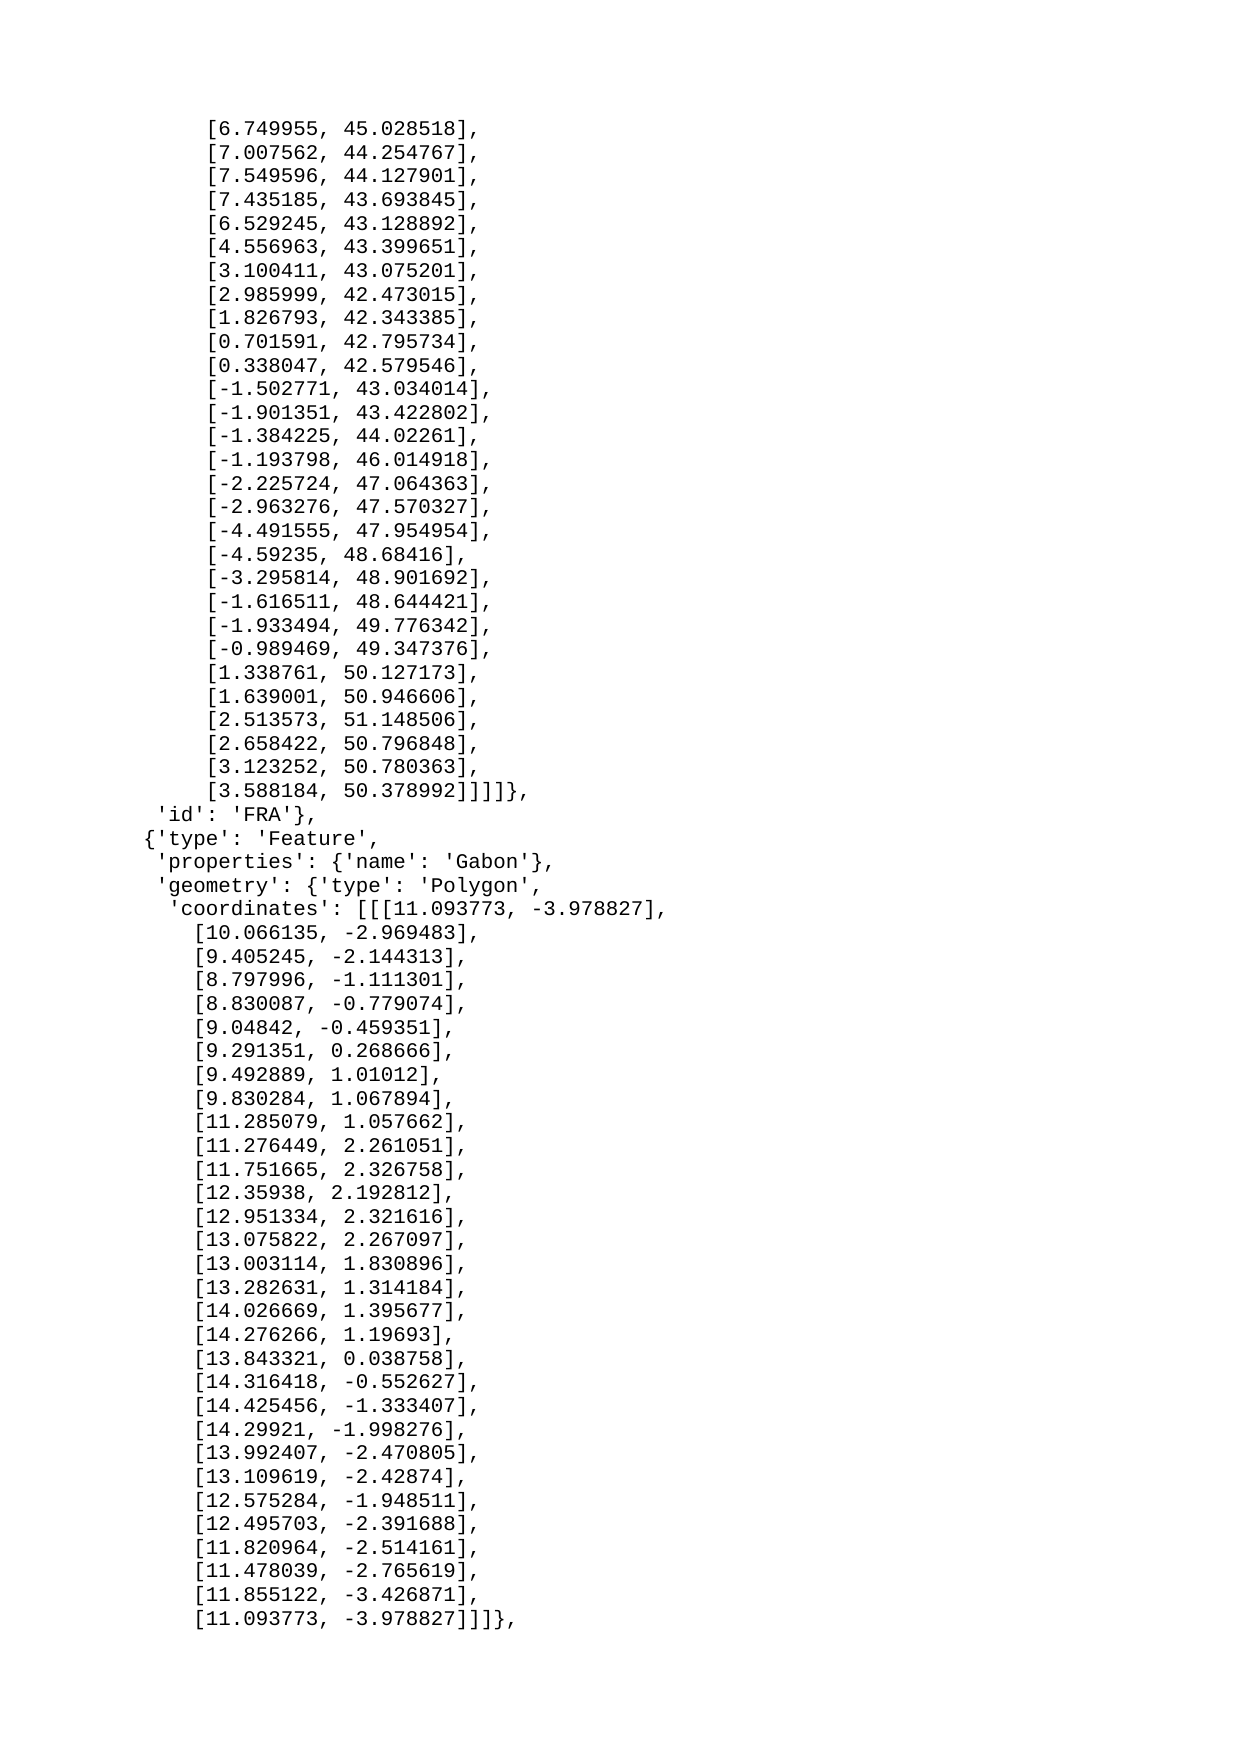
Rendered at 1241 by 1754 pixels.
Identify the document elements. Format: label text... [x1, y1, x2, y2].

text [-1.901351, 43.422802], [118, 402, 1122, 426]
text [12.495703, -2.391688], [118, 1513, 1122, 1537]
text {'type': 'Feature', [118, 827, 1122, 851]
text [-1.933494, 49.776342], [118, 615, 1122, 638]
text [3.123252, 50.780363], [118, 757, 1122, 780]
text [14.425456, -1.333407], [118, 1395, 1122, 1419]
text [2.985999, 42.473015], [118, 284, 1122, 307]
text [14.29921, -1.998276], [118, 1419, 1122, 1442]
text [-3.295814, 48.901692], [118, 567, 1122, 591]
text [1.338761, 50.127173], [118, 662, 1122, 686]
text [9.830284, 1.067894], [118, 1088, 1122, 1111]
text [12.35938, 2.192812], [118, 1182, 1122, 1206]
text [3.100411, 43.075201], [118, 260, 1122, 284]
text [-1.616511, 48.644421], [118, 591, 1122, 615]
text [13.992407, -2.470805], [118, 1442, 1122, 1466]
text [9.04842, -0.459351], [118, 1017, 1122, 1040]
text 'coordinates': [[[11.093773, -3.978827], [118, 898, 1122, 922]
text [6.749955, 45.028518], [118, 118, 1122, 142]
text [7.549596, 44.127901], [118, 165, 1122, 189]
text [-0.989469, 49.347376], [118, 638, 1122, 662]
text [9.492889, 1.01012], [118, 1064, 1122, 1088]
text [13.282631, 1.314184], [118, 1277, 1122, 1300]
text [3.588184, 50.378992]]]]}, [118, 780, 1122, 804]
text [0.338047, 42.579546], [118, 354, 1122, 378]
text [4.556963, 43.399651], [118, 236, 1122, 260]
text [14.276266, 1.19693], [118, 1324, 1122, 1348]
text [14.026669, 1.395677], [118, 1300, 1122, 1324]
text [9.405245, -2.144313], [118, 946, 1122, 969]
text [11.751665, 2.326758], [118, 1158, 1122, 1182]
text [13.075822, 2.267097], [118, 1229, 1122, 1253]
text [13.843321, 0.038758], [118, 1348, 1122, 1371]
text [2.513573, 51.148506], [118, 709, 1122, 733]
text [2.658422, 50.796848], [118, 733, 1122, 757]
text [11.276449, 2.261051], [118, 1135, 1122, 1158]
text [-1.384225, 44.02261], [118, 426, 1122, 449]
text [12.575284, -1.948511], [118, 1489, 1122, 1513]
text [1.826793, 42.343385], [118, 307, 1122, 331]
text [7.007562, 44.254767], [118, 142, 1122, 165]
text [-2.963276, 47.570327], [118, 496, 1122, 520]
text [12.951334, 2.321616], [118, 1206, 1122, 1229]
text 'id': 'FRA'}, [118, 804, 1122, 827]
text [1.639001, 50.946606], [118, 686, 1122, 709]
text [11.855122, -3.426871], [118, 1584, 1122, 1608]
text 'geometry': {'type': 'Polygon', [118, 875, 1122, 898]
text [8.830087, -0.779074], [118, 993, 1122, 1017]
text [11.478039, -2.765619], [118, 1561, 1122, 1584]
text 'properties': {'name': 'Gabon'}, [118, 851, 1122, 875]
text [13.003114, 1.830896], [118, 1253, 1122, 1277]
text [7.435185, 43.693845], [118, 189, 1122, 213]
text [-4.491555, 47.954954], [118, 520, 1122, 544]
text [14.316418, -0.552627], [118, 1371, 1122, 1395]
text [-1.502771, 43.034014], [118, 378, 1122, 402]
text [13.109619, -2.42874], [118, 1466, 1122, 1489]
text [9.291351, 0.268666], [118, 1040, 1122, 1064]
text [11.820964, -2.514161], [118, 1537, 1122, 1561]
text [-1.193798, 46.014918], [118, 449, 1122, 473]
text [-2.225724, 47.064363], [118, 473, 1122, 496]
text [10.066135, -2.969483], [118, 922, 1122, 946]
text [6.529245, 43.128892], [118, 213, 1122, 236]
text [0.701591, 42.795734], [118, 331, 1122, 354]
text [11.093773, -3.978827]]]}, [118, 1608, 1122, 1631]
text [11.285079, 1.057662], [118, 1111, 1122, 1135]
text [-4.59235, 48.68416], [118, 544, 1122, 567]
text [8.797996, -1.111301], [118, 969, 1122, 993]
